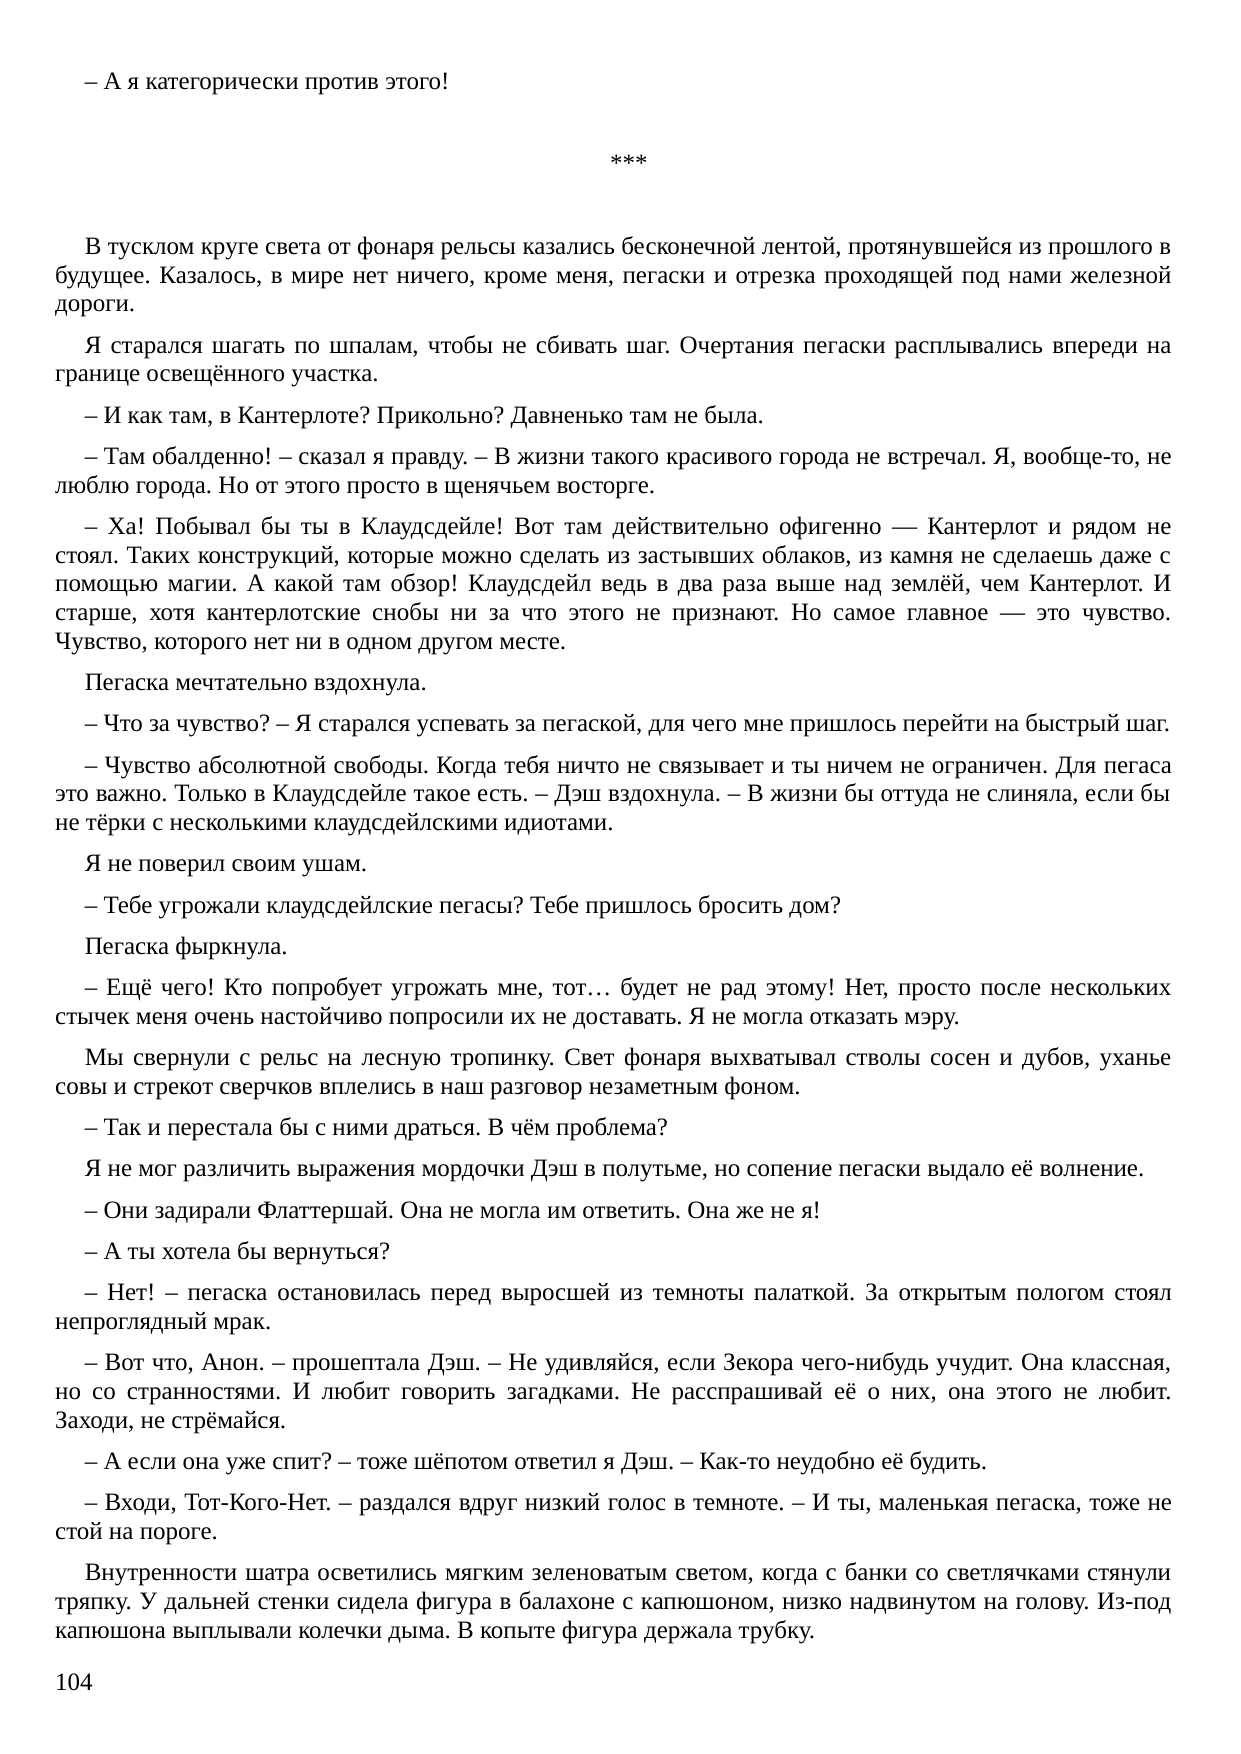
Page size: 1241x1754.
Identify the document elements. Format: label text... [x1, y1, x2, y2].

text Пегаска мечтательно вздохнула. [55, 667, 1173, 696]
text – Ха! Побывал бы ты в Клаудсдейле! Вот там действительно офигенно — Кантерлот и рядом не стоял. Таких конструкций, которые можно сделать из застывших облаков, из камня не сделаешь даже с помощью магии. А какой там обзор! Клаудсдейл ведь в два раза выше над землёй, чем Кантерлот. И старше, хотя кантерлотские снобы ни за что этого не признают. Но самое главное — это чувство. Чувство, которого нет ни в одном другом месте. [55, 511, 1173, 655]
text Я не мог различить выражения мордочки Дэш в полутьме, но сопение пегаски выдало её волнение. [55, 1153, 1173, 1182]
text – Тебе угрожали клаудсдейлские пегасы? Тебе пришлось бросить дом? [55, 890, 1173, 918]
text – И как там, в Кантерлоте? Прикольно? Давненько там не была. [55, 400, 1173, 428]
text – Что за чувство? – Я старался успевать за пегаской, для чего мне пришлось перейти на быстрый шаг. [55, 708, 1173, 737]
text – А я категорически против этого! [55, 66, 1173, 95]
text – Там обалденно! – сказал я правду. – В жизни такого красивого города не встречал. Я, вообще-то, не люблю города. Но от этого просто в щенячьем восторге. [55, 441, 1173, 498]
text – А ты хотела бы вернуться? [55, 1236, 1173, 1265]
text – Так и перестала бы с ними драться. В чём проблема? [55, 1112, 1173, 1141]
text – Они задирали Флаттершай. Она не могла им ответить. Она же не я! [55, 1195, 1173, 1223]
text – Чувство абсолютной свободы. Когда тебя ничто не связывает и ты ничем не ограничен. Для пегаса это важно. Только в Клаудсдейле такое есть. – Дэш вздохнула. – В жизни бы оттуда не слиняла, если бы не тёрки с несколькими клаудсдейлскими идиотами. [55, 750, 1173, 836]
text – Вот что, Анон. – прошептала Дэш. – Не удивляйся, если Зекора чего-нибудь учудит. Она классная, но со странностями. И любит говорить загадками. Не расспрашивай её о них, она этого не любит. Заходи, не стрёмайся. [55, 1347, 1173, 1433]
text *** [55, 148, 1173, 177]
text Мы свернули с рельс на лесную тропинку. Свет фонаря выхватывал стволы сосен и дубов, уханье совы и стрекот сверчков вплелись в наш разговор незаметным фоном. [55, 1042, 1173, 1100]
text – Ещё чего! Кто попробует угрожать мне, тот… будет не рад этому! Нет, просто после нескольких стычек меня очень настойчиво попросили их не доставать. Я не могла отказать мэру. [55, 972, 1173, 1030]
text Я старался шагать по шпалам, чтобы не сбивать шаг. Очертания пегаски расплывались впереди на границе освещённого участка. [55, 330, 1173, 387]
text В тусклом круге света от фонаря рельсы казались бесконечной лентой, протянувшейся из прошлого в будущее. Казалось, в мире нет ничего, кроме меня, пегаски и отрезка проходящей под нами железной дороги. [55, 231, 1173, 317]
text Пегаска фыркнула. [55, 931, 1173, 960]
text Внутренности шатра осветились мягким зеленоватым светом, когда с банки со светлячками стянули тряпку. У дальней стенки сидела фигура в балахоне с капюшоном, низко надвинутом на голову. Из-под капюшона выплывали колечки дыма. В копыте фигура держала трубку. [55, 1557, 1173, 1643]
text – Нет! – пегаска остановилась перед выросшей из темноты палаткой. За открытым пологом стоял непроглядный мрак. [55, 1277, 1173, 1335]
text – Входи, Тот-Кого-Нет. – раздался вдруг низкий голос в темноте. – И ты, маленькая пегаска, тоже не стой на пороге. [55, 1487, 1173, 1545]
text – А если она уже спит? – тоже шёпотом ответил я Дэш. – Как-то неудобно её будить. [55, 1446, 1173, 1475]
text Я не поверил своим ушам. [55, 848, 1173, 877]
